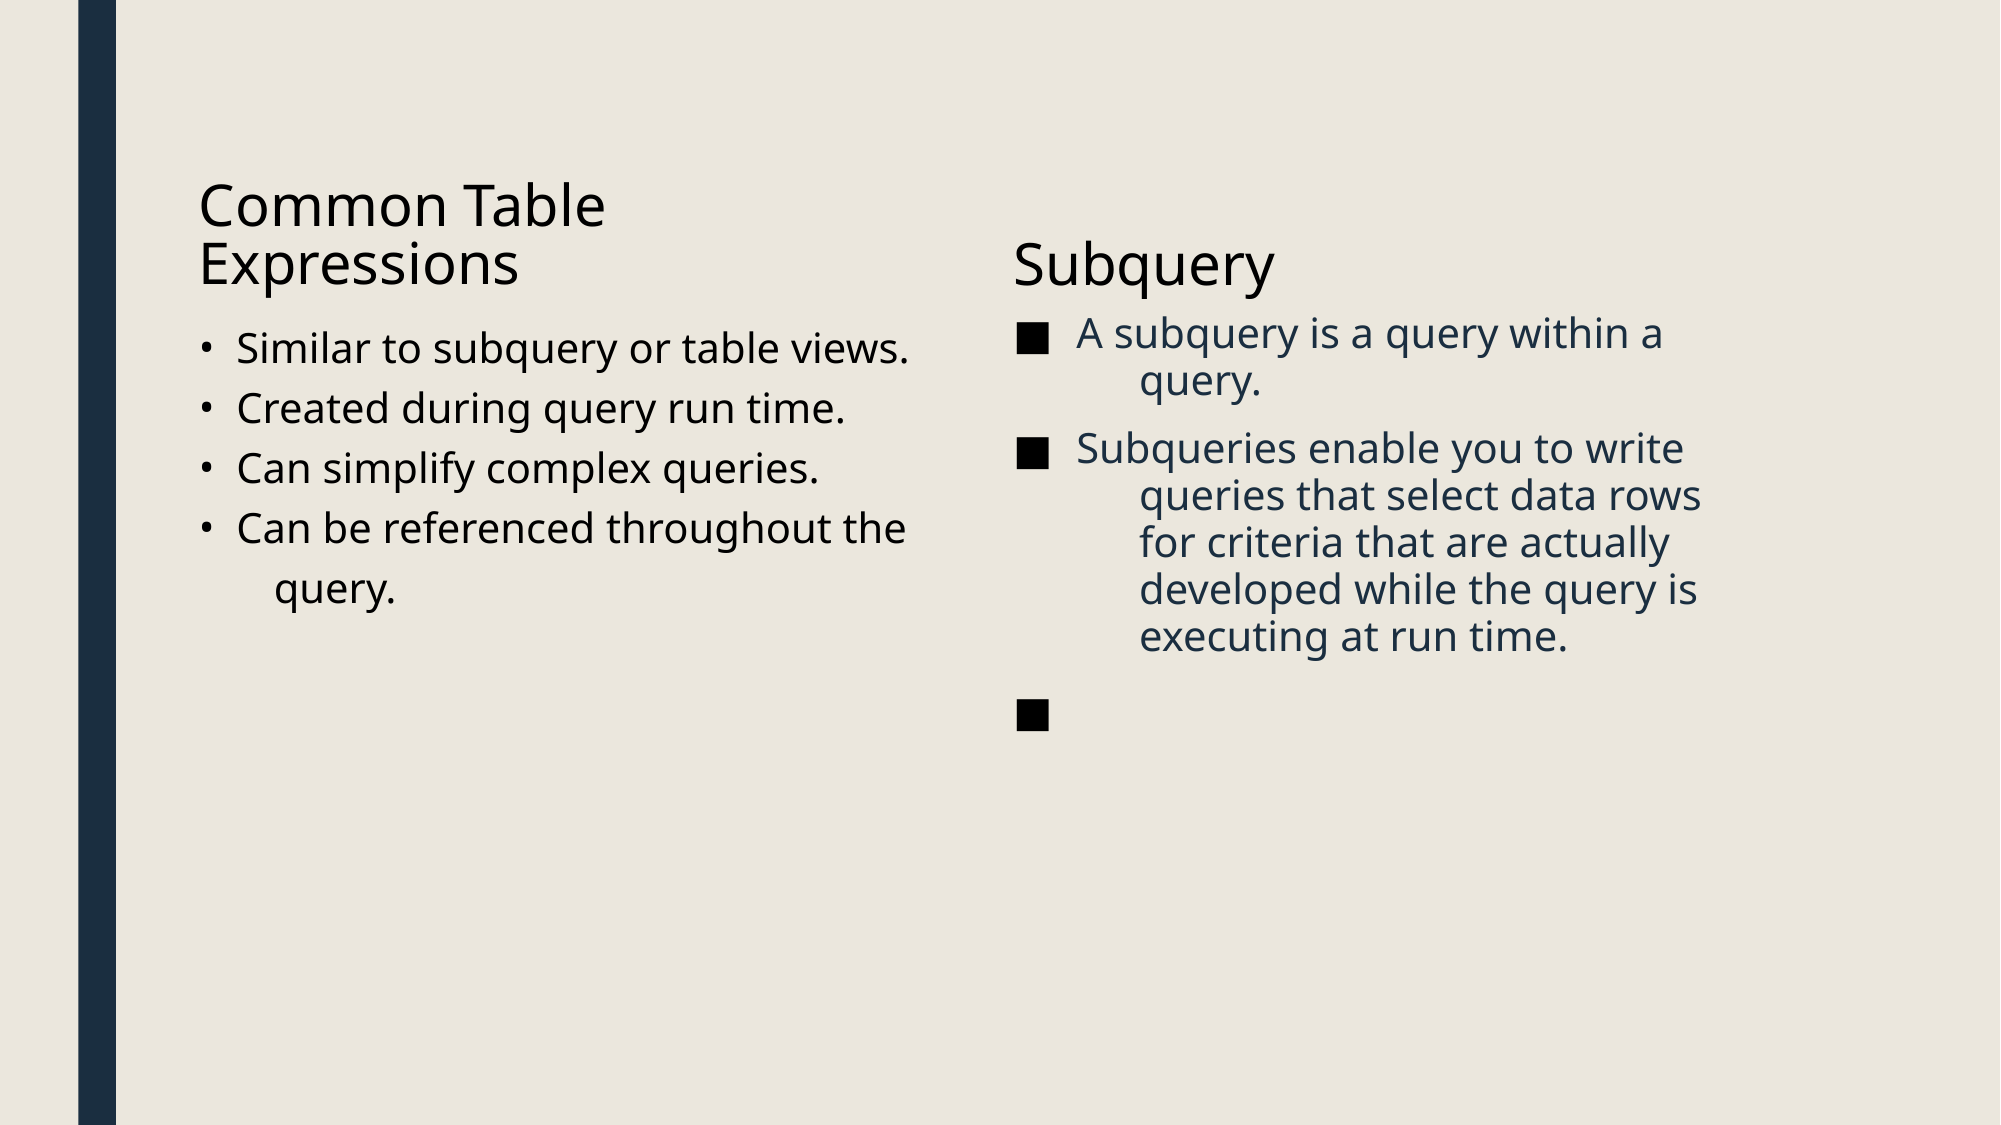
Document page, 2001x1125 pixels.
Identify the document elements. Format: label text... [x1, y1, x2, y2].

list Similar to subquery or table views. Created during query run time. Can simplify complex queries. Can be referenced throughout the query. [183, 303, 946, 870]
list A subquery is a query within a query. Subqueries enable you to write queries that select data rows for criteria that are actually developed while the query is executing at run time. [998, 303, 1761, 896]
list Common Table Expressions [183, 171, 946, 303]
list Subquery [998, 172, 1761, 303]
